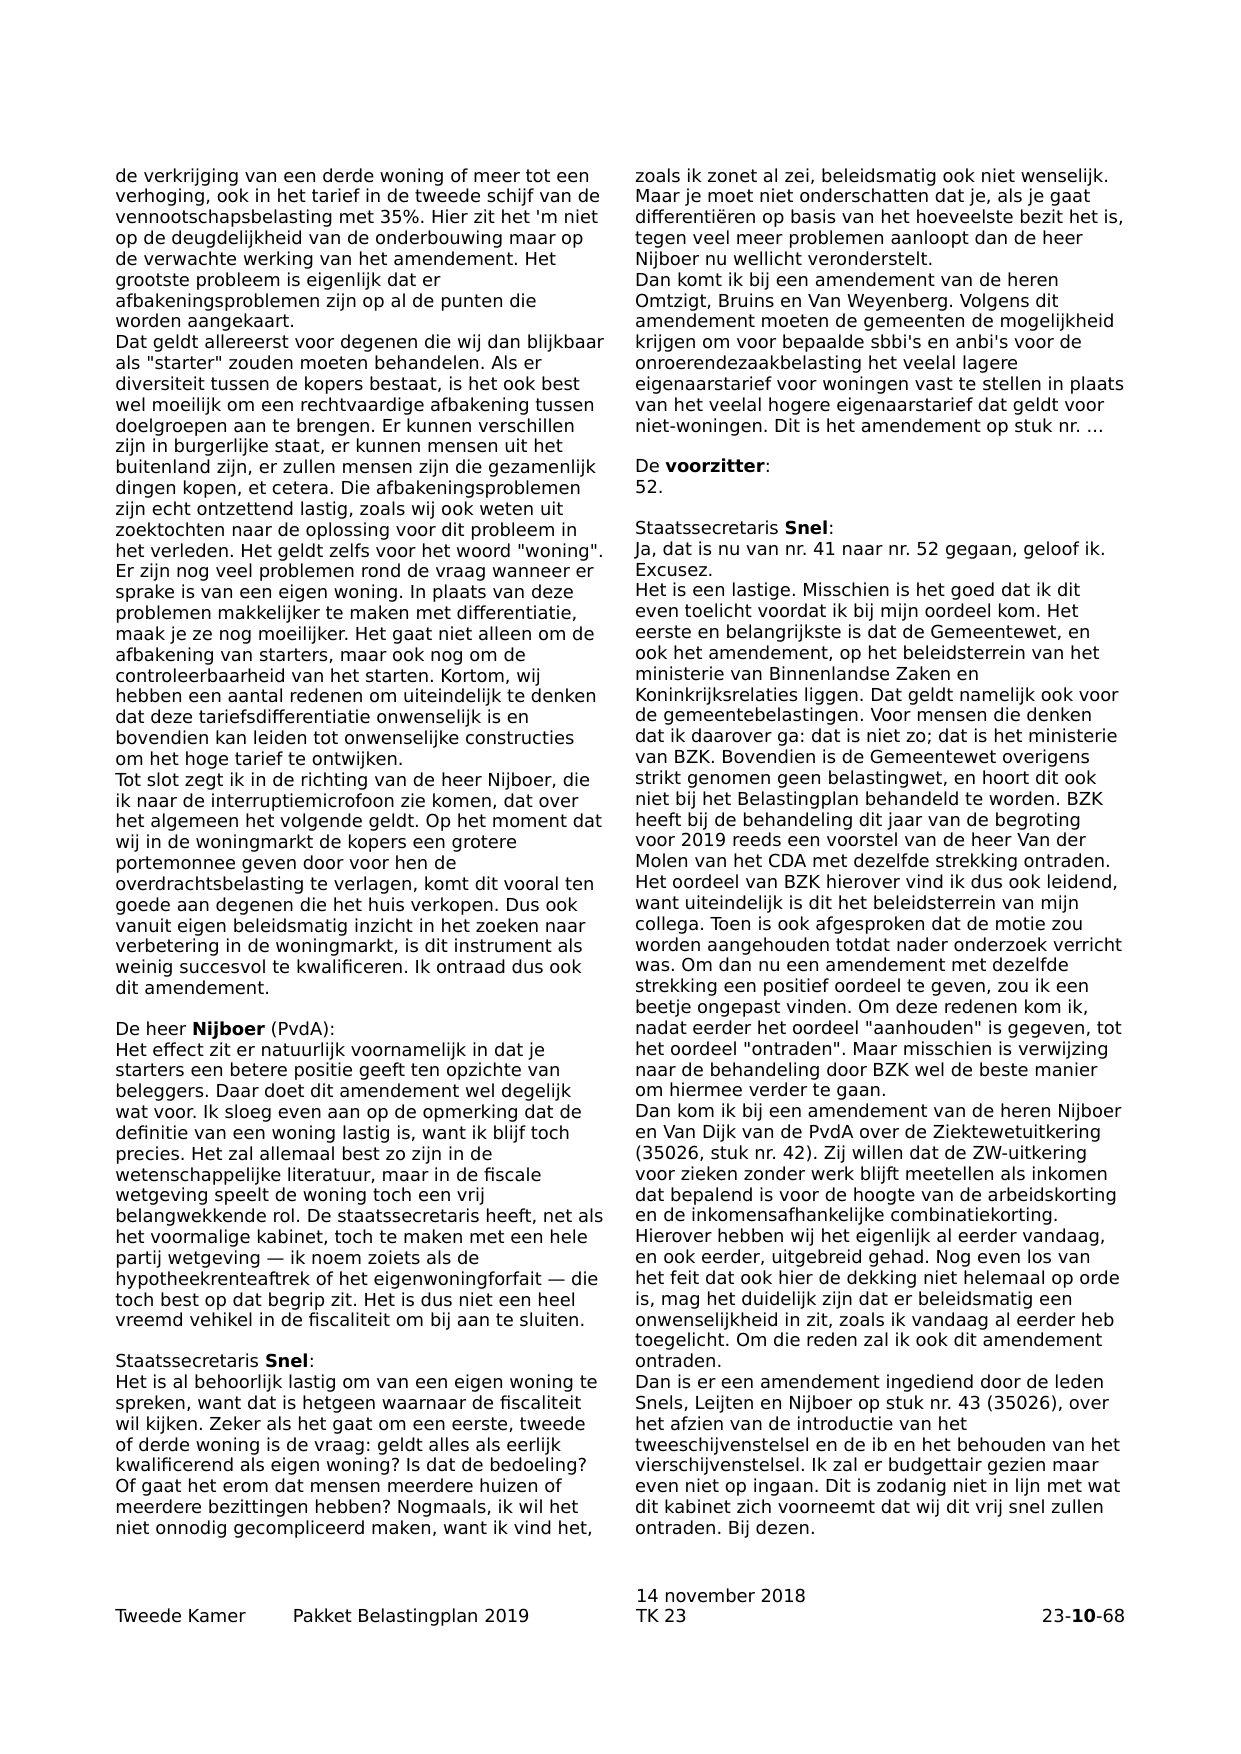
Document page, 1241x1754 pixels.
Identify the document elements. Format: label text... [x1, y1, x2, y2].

text Tot slot zegt ik in de richting van de heer Nijboer, die ik naar de interruptiemicrofoon zie komen, dat over het algemeen het volgende geldt. Op het moment dat wij in de woningmarkt de kopers een grotere portemonnee geven door voor hen de overdrachtsbelasting te verlagen, komt dit vooral ten goede aan degenen die het huis verkopen. Dus ook vanuit eigen beleidsmatig inzicht in het zoeken naar verbetering in de woningmarkt, is dit instrument als weinig succesvol te kwalificeren. Ik ontraad dus ook dit amendement. [115, 769, 605, 999]
text Staatssecretaris Snel: [635, 518, 1125, 538]
text Dan komt ik bij een amendement van de heren Omtzigt, Bruins en Van Weyenberg. Volgens dit amendement moeten de gemeenten de mogelijkheid krijgen om voor bepaalde sbbi's en anbi's voor de onroerendezaakbelasting het veelal lagere eigenaarstarief voor woningen vast te stellen in plaats van het veelal hogere eigenaarstarief dat geldt voor niet-woningen. Dit is het amendement op stuk nr. ... [635, 269, 1125, 436]
text Het is al behoorlijk lastig om van een eigen woning te spreken, want dat is hetgeen waarnaar de fiscaliteit wil kijken. Zeker als het gaat om een eerste, tweede of derde woning is de vraag: geldt alles als eerlijk kwalificerend als eigen woning? Is dat de bedoeling? Of gaat het erom dat mensen meerdere huizen of meerdere bezittingen hebben? Nogmaals, ik wil het niet onnodig gecompliceerd maken, want ik vind het, [115, 1372, 605, 1538]
text Staatssecretaris Snel: [115, 1351, 605, 1372]
text Dan is er een amendement ingediend door de leden Snels, Leijten en Nijboer op stuk nr. 43 (35026), over het afzien van de introductie van het tweeschijvenstelsel en de ib en het behouden van het vierschijvenstelsel. Ik zal er budgettair gezien maar even niet op ingaan. Dit is zodanig niet in lijn met wat dit kabinet zich voorneemt dat wij dit vrij snel zullen ontraden. Bij dezen. [635, 1372, 1125, 1538]
text Dan kom ik bij een amendement van de heren Nijboer en Van Dijk van de PvdA over de Ziektewetuitkering (35026, stuk nr. 42). Zij willen dat de ZW-uitkering voor zieken zonder werk blijft meetellen als inkomen dat bepalend is voor de hoogte van de arbeidskorting en de inkomensafhankelijke combinatiekorting. Hierover hebben wij het eigenlijk al eerder vandaag, en ook eerder, uitgebreid gehad. Nog even los van het feit dat ook hier de dekking niet helemaal op orde is, mag het duidelijk zijn dat er beleidsmatig een onwenselijkheid in zit, zoals ik vandaag al eerder heb toegelicht. Om die reden zal ik ook dit amendement ontraden. [635, 1101, 1125, 1372]
text Het is een lastige. Misschien is het goed dat ik dit even toelicht voordat ik bij mijn oordeel kom. Het eerste en belangrijkste is dat de Gemeentewet, en ook het amendement, op het beleidsterrein van het ministerie van Binnenlandse Zaken en Koninkrijksrelaties liggen. Dat geldt namelijk ook voor de gemeentebelastingen. Voor mensen die denken dat ik daarover ga: dat is niet zo; dat is het ministerie van BZK. Bovendien is de Gemeentewet overigens strikt genomen geen belastingwet, en hoort dit ook niet bij het Belastingplan behandeld te worden. BZK heeft bij de behandeling dit jaar van de begroting voor 2019 reeds een voorstel van de heer Van der Molen van het CDA met dezelfde strekking ontraden. Het oordeel van BZK hierover vind ik dus ook leidend, want uiteindelijk is dit het beleidsterrein van mijn collega. Toen is ook afgesproken dat de motie zou worden aangehouden totdat nader onderzoek verricht was. Om dan nu een amendement met dezelfde strekking een positief oordeel te geven, zou ik een beetje ongepast vinden. Om deze redenen kom ik, nadat eerder het oordeel "aanhouden" is gegeven, tot het oordeel "ontraden". Maar misschien is verwijzing naar de behandeling door BZK wel de beste manier om hiermee verder te gaan. [635, 580, 1125, 1101]
text 52. [635, 477, 1125, 498]
text Dat geldt allereerst voor degenen die wij dan blijkbaar als "starter" zouden moeten behandelen. Als er diversiteit tussen de kopers bestaat, is het ook best wel moeilijk om een rechtvaardige afbakening tussen doelgroepen aan te brengen. Er kunnen verschillen zijn in burgerlijke staat, er kunnen mensen uit het buitenland zijn, er zullen mensen zijn die gezamenlijk dingen kopen, et cetera. Die afbakeningsproblemen zijn echt ontzettend lastig, zoals wij ook weten uit zoektochten naar de oplossing voor dit probleem in het verleden. Het geldt zelfs voor het woord "woning". Er zijn nog veel problemen rond de vraag wanneer er sprake is van een eigen woning. In plaats van deze problemen makkelijker te maken met differentiatie, maak je ze nog moeilijker. Het gaat niet alleen om de afbakening van starters, maar ook nog om de controleerbaarheid van het starten. Kortom, wij hebben een aantal redenen om uiteindelijk te denken dat deze tariefsdifferentiatie onwenselijk is en bovendien kan leiden tot onwenselijke constructies om het hoge tarief te ontwijken. [115, 332, 605, 769]
text zoals ik zonet al zei, beleidsmatig ook niet wenselijk. Maar je moet niet onderschatten dat je, als je gaat differentiëren op basis van het hoeveelste bezit het is, tegen veel meer problemen aanloopt dan de heer Nijboer nu wellicht veronderstelt. [635, 165, 1125, 269]
text Het effect zit er natuurlijk voornamelijk in dat je starters een betere positie geeft ten opzichte van beleggers. Daar doet dit amendement wel degelijk wat voor. Ik sloeg even aan op de opmerking dat de definitie van een woning lastig is, want ik blijf toch precies. Het zal allemaal best zo zijn in de wetenschappelijke literatuur, maar in de fiscale wetgeving speelt de woning toch een vrij belangwekkende rol. De staatssecretaris heeft, net als het voormalige kabinet, toch te maken met een hele partij wetgeving — ik noem zoiets als de hypotheekrenteaftrek of het eigenwoningforfait — die toch best op dat begrip zit. Het is dus niet een heel vreemd vehikel in de fiscaliteit om bij aan te sluiten. [115, 1039, 605, 1331]
text De heer Nijboer (PvdA): [115, 1019, 605, 1039]
text Ja, dat is nu van nr. 41 naar nr. 52 gegaan, geloof ik. Excusez. [635, 538, 1125, 580]
text de verkrijging van een derde woning of meer tot een verhoging, ook in het tarief in de tweede schijf van de vennootschapsbelasting met 35%. Hier zit het 'm niet op de deugdelijkheid van de onderbouwing maar op de verwachte werking van het amendement. Het grootste probleem is eigenlijk dat er afbakeningsproblemen zijn op al de punten die worden aangekaart. [115, 165, 605, 332]
text De voorzitter: [635, 456, 1125, 477]
